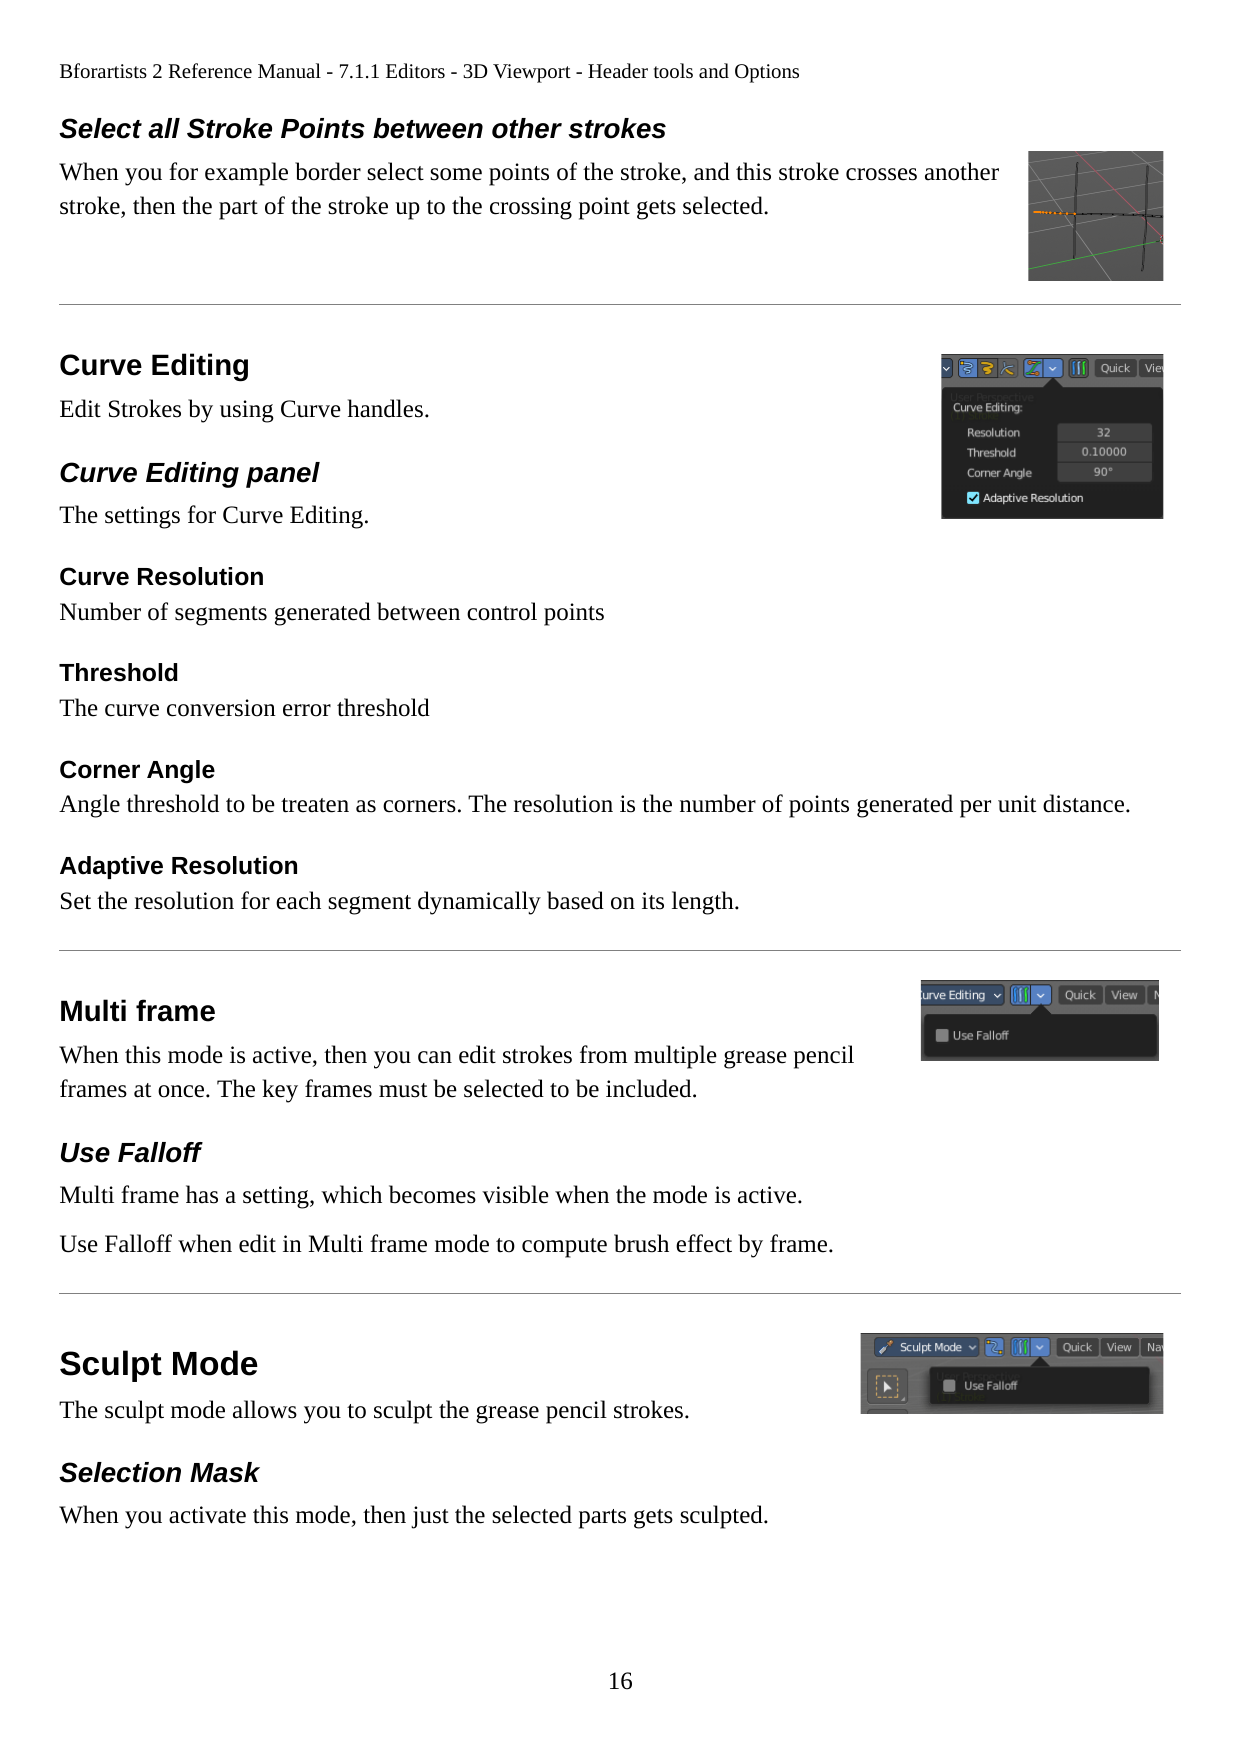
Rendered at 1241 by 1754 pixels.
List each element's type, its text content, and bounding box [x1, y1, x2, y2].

subtitle Corner Angle [59, 755, 1181, 783]
subtitle [1164, 456, 1181, 488]
text Set the resolution for each segment dynamically based on its length. [59, 886, 1181, 915]
subtitle [1164, 1343, 1181, 1382]
text When you for example border select some points of the stroke, and this stroke crosses another stroke, then the part of the stroke up to the crossing point gets selected. [59, 157, 1028, 220]
subtitle Adaptive Resolution [59, 851, 1181, 880]
text The curve conversion error threshold [59, 693, 1181, 722]
subtitle Threshold [59, 658, 1181, 687]
text Use Falloff when edit in Multi frame mode to compute brush effect by frame. [59, 1229, 1181, 1258]
subtitle Use Falloff [59, 1136, 1181, 1168]
subtitle Multi frame [59, 994, 920, 1027]
subtitle Select all Stroke Points between other strokes [59, 113, 1181, 144]
subtitle Curve Editing panel [59, 456, 941, 488]
text Edit Strokes by using Curve handles. [59, 394, 941, 423]
text Number of segments generated between control points [59, 597, 1181, 626]
text The sculpt mode allows you to sculpt the grease pencil strokes. [59, 1395, 1181, 1423]
text Angle threshold to be treaten as corners. The resolution is the number of points generated per unit distance. [59, 789, 1181, 818]
subtitle Selection Mask [59, 1456, 1181, 1488]
picture [920, 980, 1159, 1061]
picture [941, 354, 1164, 519]
text When you activate this mode, then just the selected parts gets sculpted. [59, 1501, 1181, 1529]
subtitle Curve Resolution [59, 562, 1181, 591]
text When this mode is active, then you can edit strokes from multiple grease pencil frames at once. The key frames must be selected to be included. [59, 1040, 1181, 1103]
subtitle [1159, 994, 1181, 1027]
text The settings for Curve Editing. [59, 501, 1181, 529]
subtitle Curve Editing [59, 348, 1181, 382]
subtitle Sculpt Mode [59, 1343, 860, 1382]
picture [860, 1333, 1164, 1414]
text Multi frame has a setting, which becomes visible when the mode is active. [59, 1180, 1181, 1209]
picture [1028, 151, 1164, 281]
